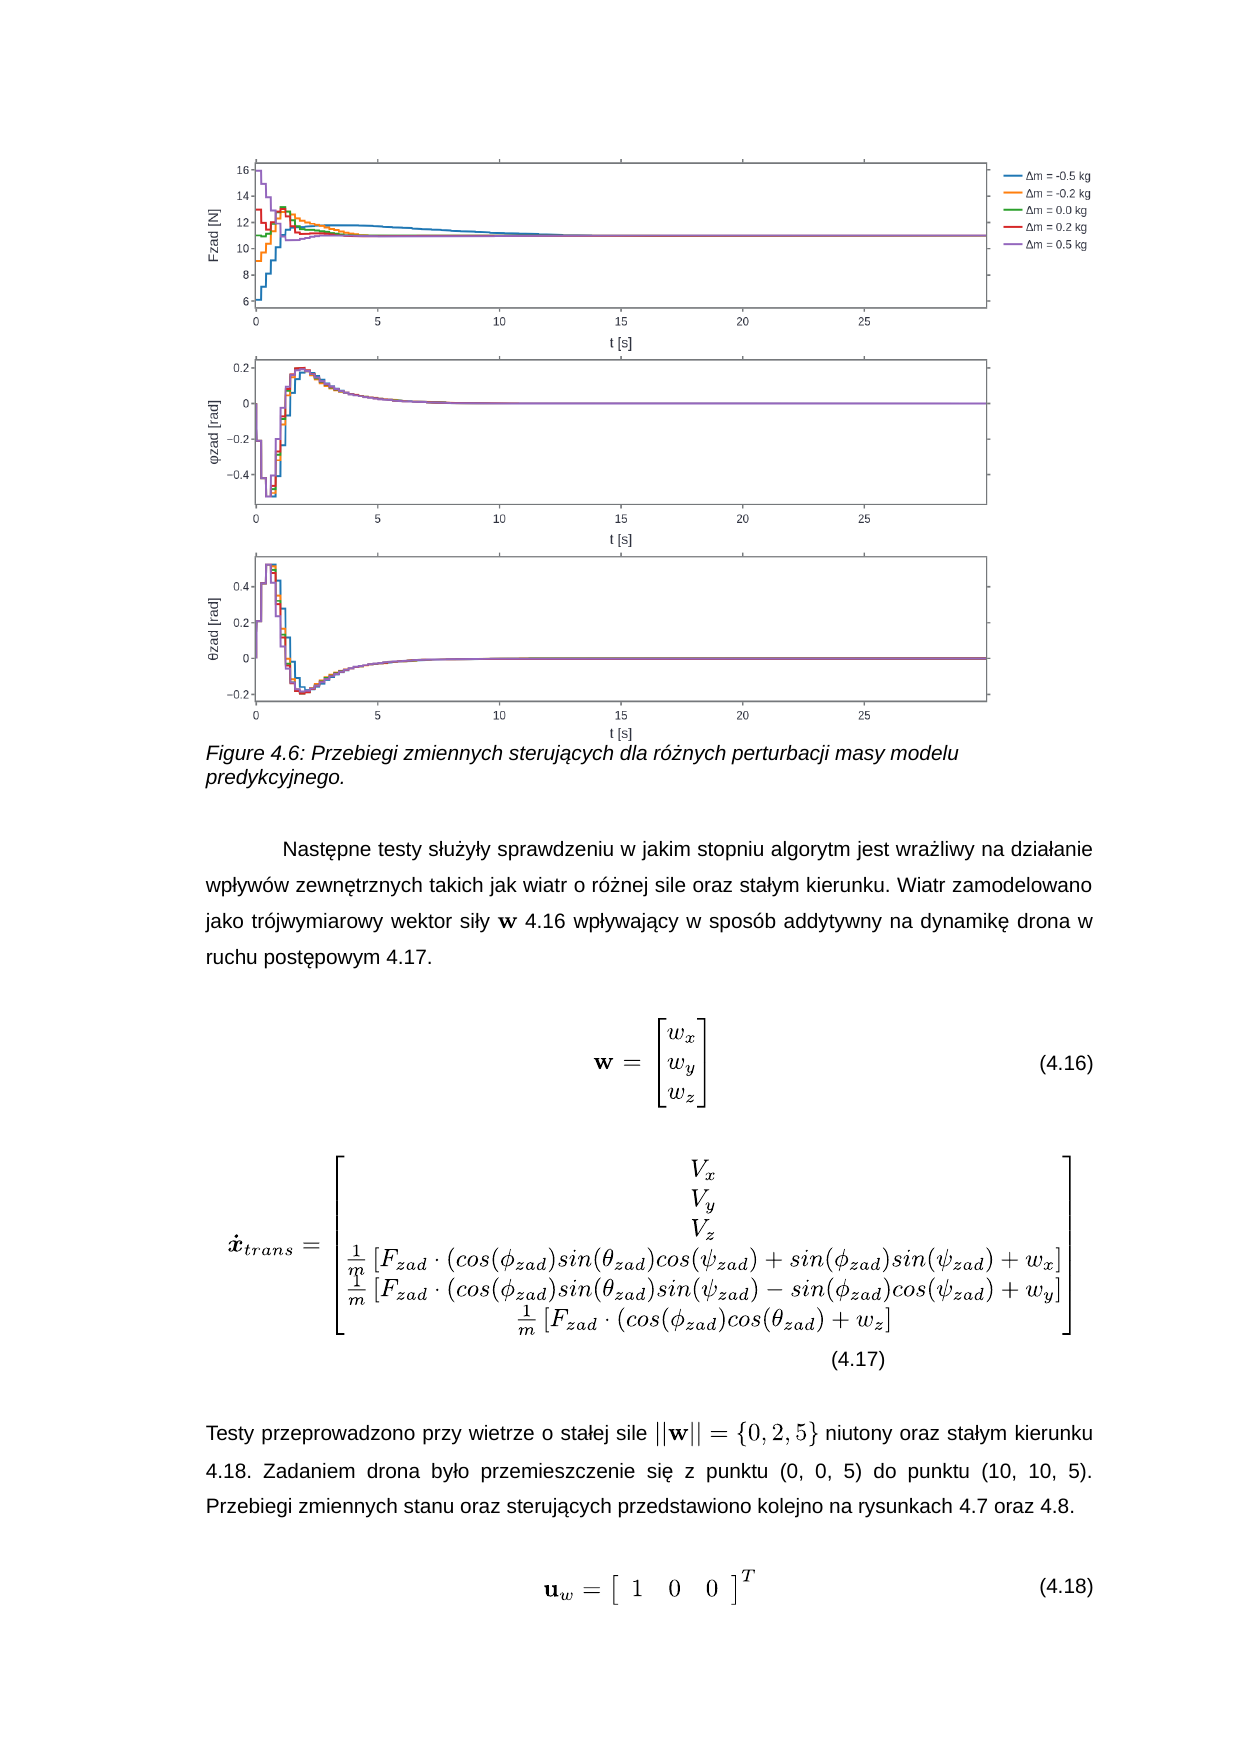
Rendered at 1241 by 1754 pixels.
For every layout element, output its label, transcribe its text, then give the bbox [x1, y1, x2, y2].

picture [205, 159, 1094, 741]
text (4.16) [706, 1018, 1093, 1108]
text Testy przeprowadzono przy wietrze o stałej sile niutony oraz stałym kierunku 4.18. Zadaniem drona było przemieszczenie się z punktu (0, 0, 5) do punktu (10, 10, 5). Przebiegi zmiennych stanu oraz sterujących przedstawiono kolejno na rysunkach 4.7 oraz 4.8. [206, 1421, 1093, 1518]
text (4.17) [206, 1120, 1093, 1371]
text Figure 4.6: Przebiegi zmiennych sterujących dla różnych perturbacji masy modelu predykcyjnego. [206, 741, 1093, 789]
text [206, 1018, 658, 1108]
text Następne testy służyły sprawdzeniu w jakim stopniu algorytm jest wrażliwy na działanie wpływów zewnętrznych takich jak wiatr o różnej sile oraz stałym kierunku. Wiatr zamodelowano jako trójwymiarowy wektor siły 4.16 wpływający w sposób addytywny na dynamikę drona w ruchu postępowym 4.17. [206, 837, 1093, 968]
text (4.18) [206, 1568, 1093, 1605]
